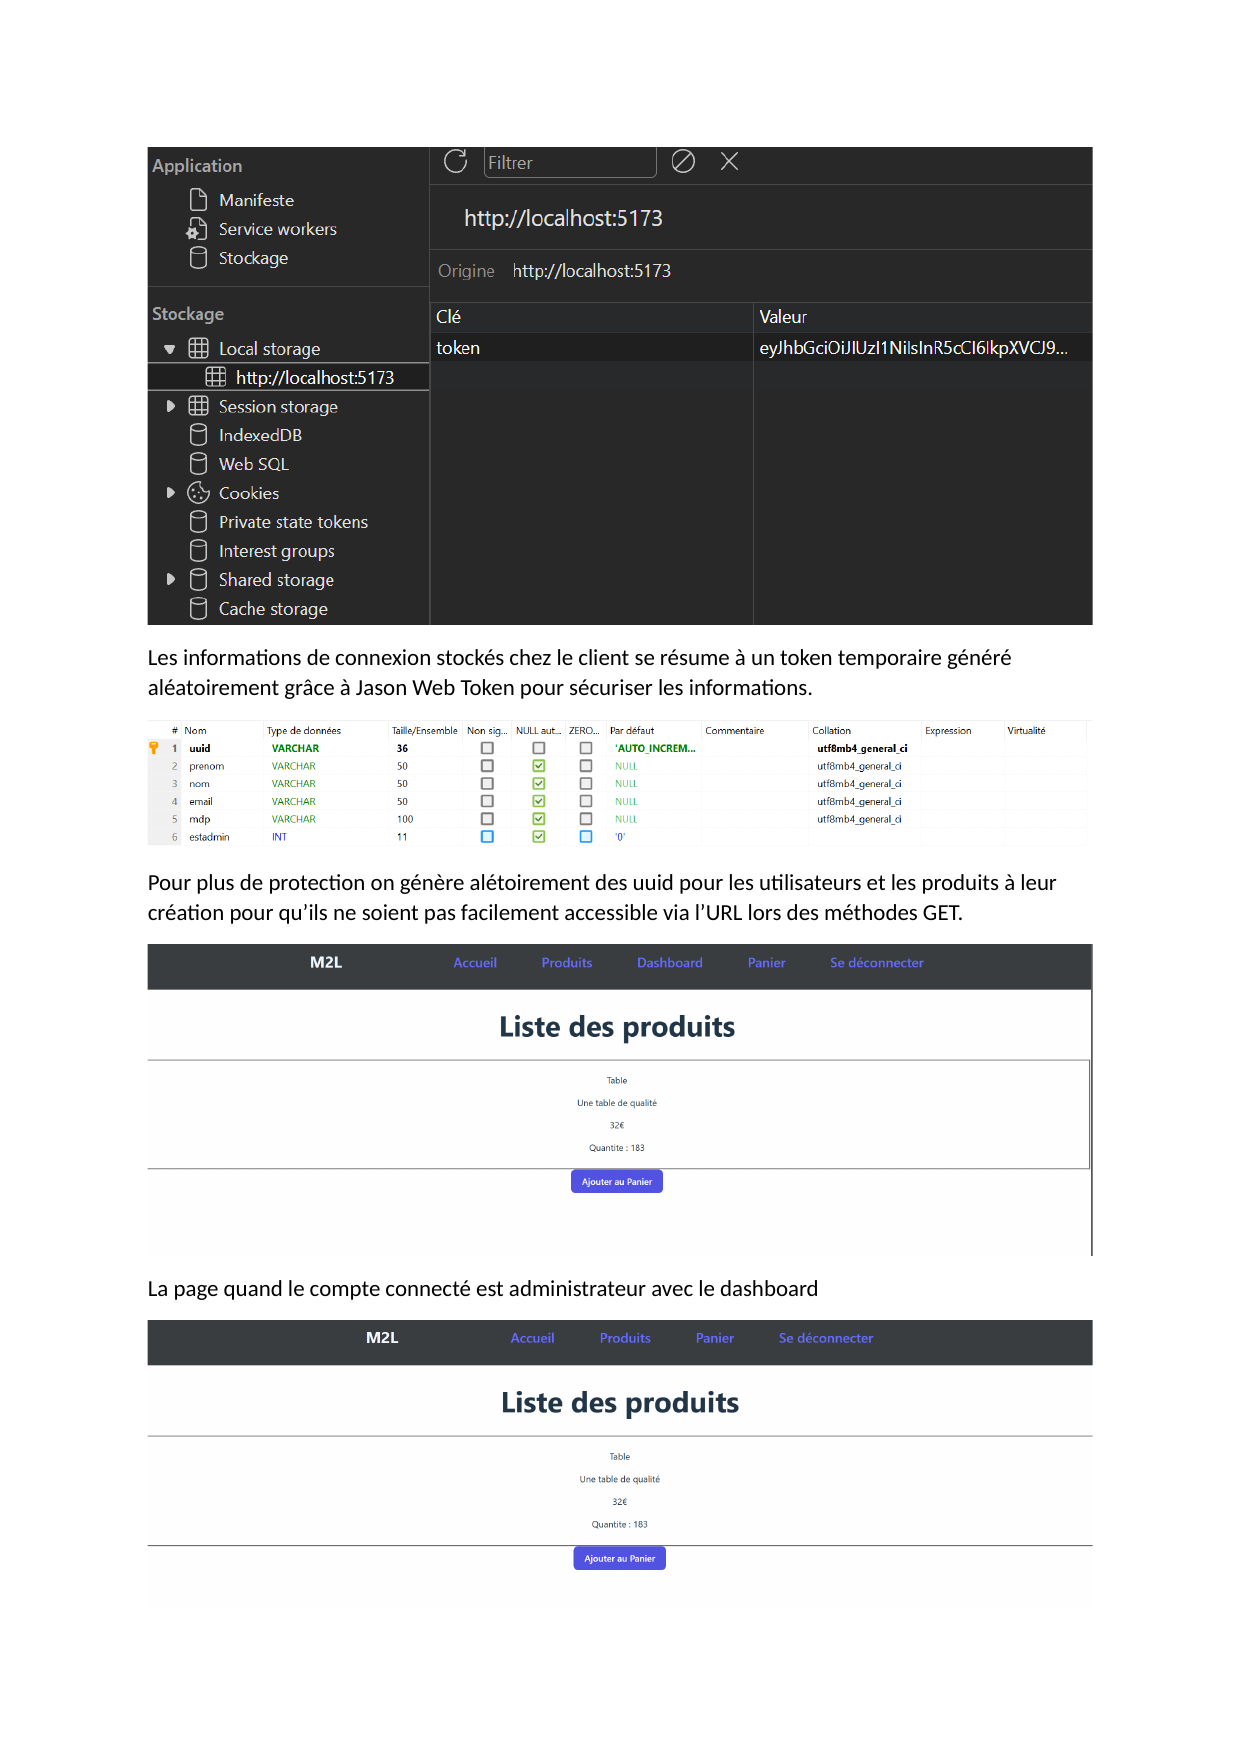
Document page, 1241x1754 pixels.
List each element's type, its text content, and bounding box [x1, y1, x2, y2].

text Pour plus de protection on génère alétoirement des uuid pour les utilisateurs et les produits à leur création pour qu’ils ne soient pas facilement accessible via l’URL lors des méthodes GET. [148, 868, 1093, 926]
text Les informations de connexion stockés chez le client se résume à un token temporaire généré aléatoirement grâce à Jason Web Token pour sécuriser les informations. [148, 643, 1093, 701]
text La page quand le compte connecté est administrateur avec le dashboard [148, 1274, 1093, 1302]
